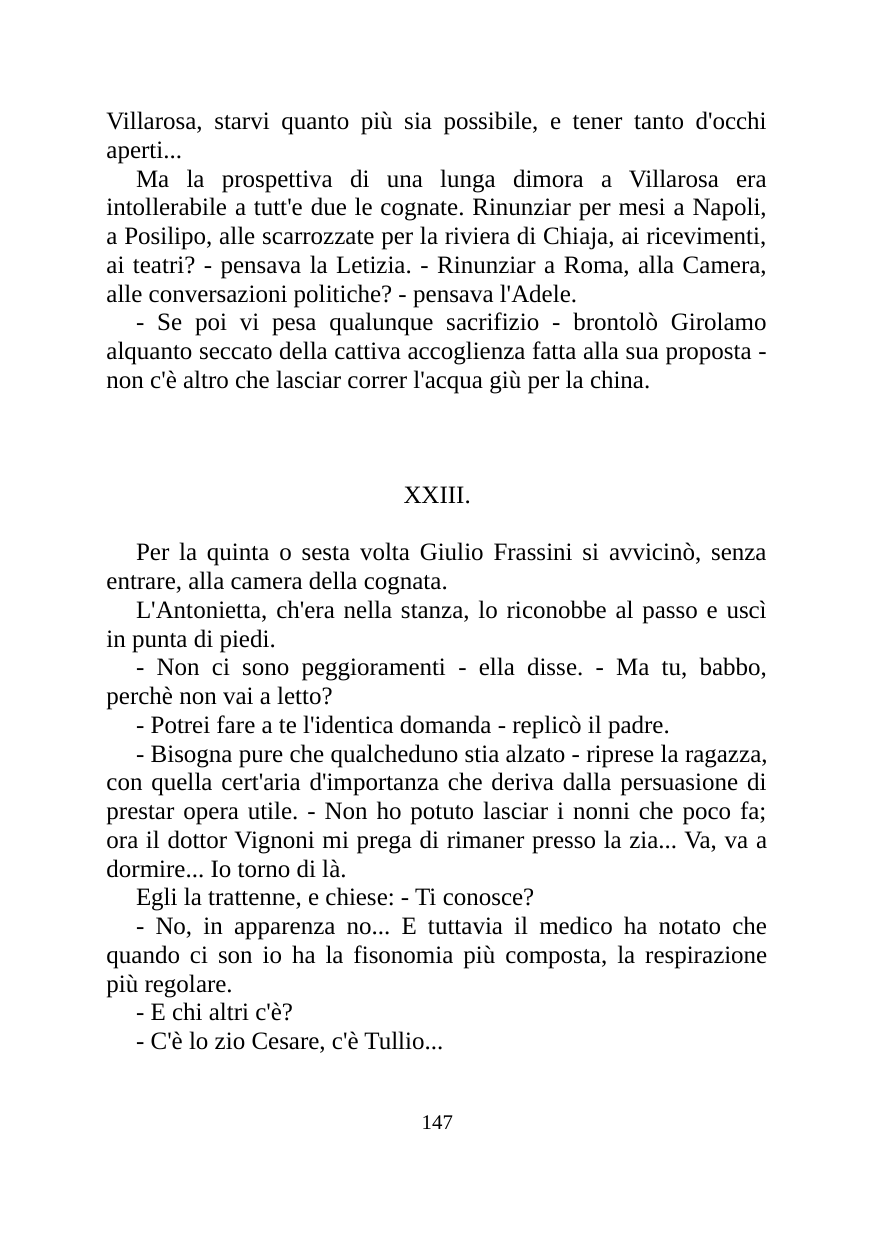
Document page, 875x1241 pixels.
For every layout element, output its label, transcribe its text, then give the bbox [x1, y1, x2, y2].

text Villarosa, starvi quanto più sia possibile, e tener tanto d'occhi aperti... [106, 106, 768, 164]
text Ma la prospettiva di una lunga dimora a Villarosa era intollerabile a tutt'e due le cognate. Rinunziar per mesi a Napoli, a Posilipo, alle scarrozzate per la riviera di Chiaja, ai ricevimenti, ai teatri? - pensava la Letizia. - Rinunziar a Roma, alla Camera, alle conversazioni politiche? - pensava l'Adele. [106, 164, 768, 307]
text - No, in apparenza no... E tuttavia il medico ha notato che quando ci son io ha la fisonomia più composta, la respirazione più regolare. [106, 911, 768, 997]
text - E chi altri c'è? [106, 997, 768, 1026]
text XXIII. [106, 480, 768, 509]
text - Potrei fare a te l'identica domanda - replicò il padre. [106, 710, 768, 739]
text L'Antonietta, ch'era nella stanza, lo riconobbe al passo e uscì in punta di piedi. [106, 595, 768, 652]
text Per la quinta o sesta volta Giulio Frassini si avvicinò, senza entrare, alla camera della cognata. [106, 537, 768, 595]
text - Se poi vi pesa qualunque sacrifizio - brontolò Girolamo alquanto seccato della cattiva accoglienza fatta alla sua proposta - non c'è altro che lasciar correr l'acqua giù per la china. [106, 307, 768, 394]
text - C'è lo zio Cesare, c'è Tullio... [106, 1026, 768, 1055]
text - Non ci sono peggioramenti - ella disse. - Ma tu, babbo, perchè non vai a letto? [106, 652, 768, 710]
text - Bisogna pure che qualcheduno stia alzato - riprese la ragazza, con quella cert'aria d'importanza che deriva dalla persuasione di prestar opera utile. - Non ho potuto lasciar i nonni che poco fa; ora il dottor Vignoni mi prega di rimaner presso la zia... Va, va a dormire... Io torno di là. [106, 739, 768, 882]
text Egli la trattenne, e chiese: - Ti conosce? [106, 882, 768, 911]
